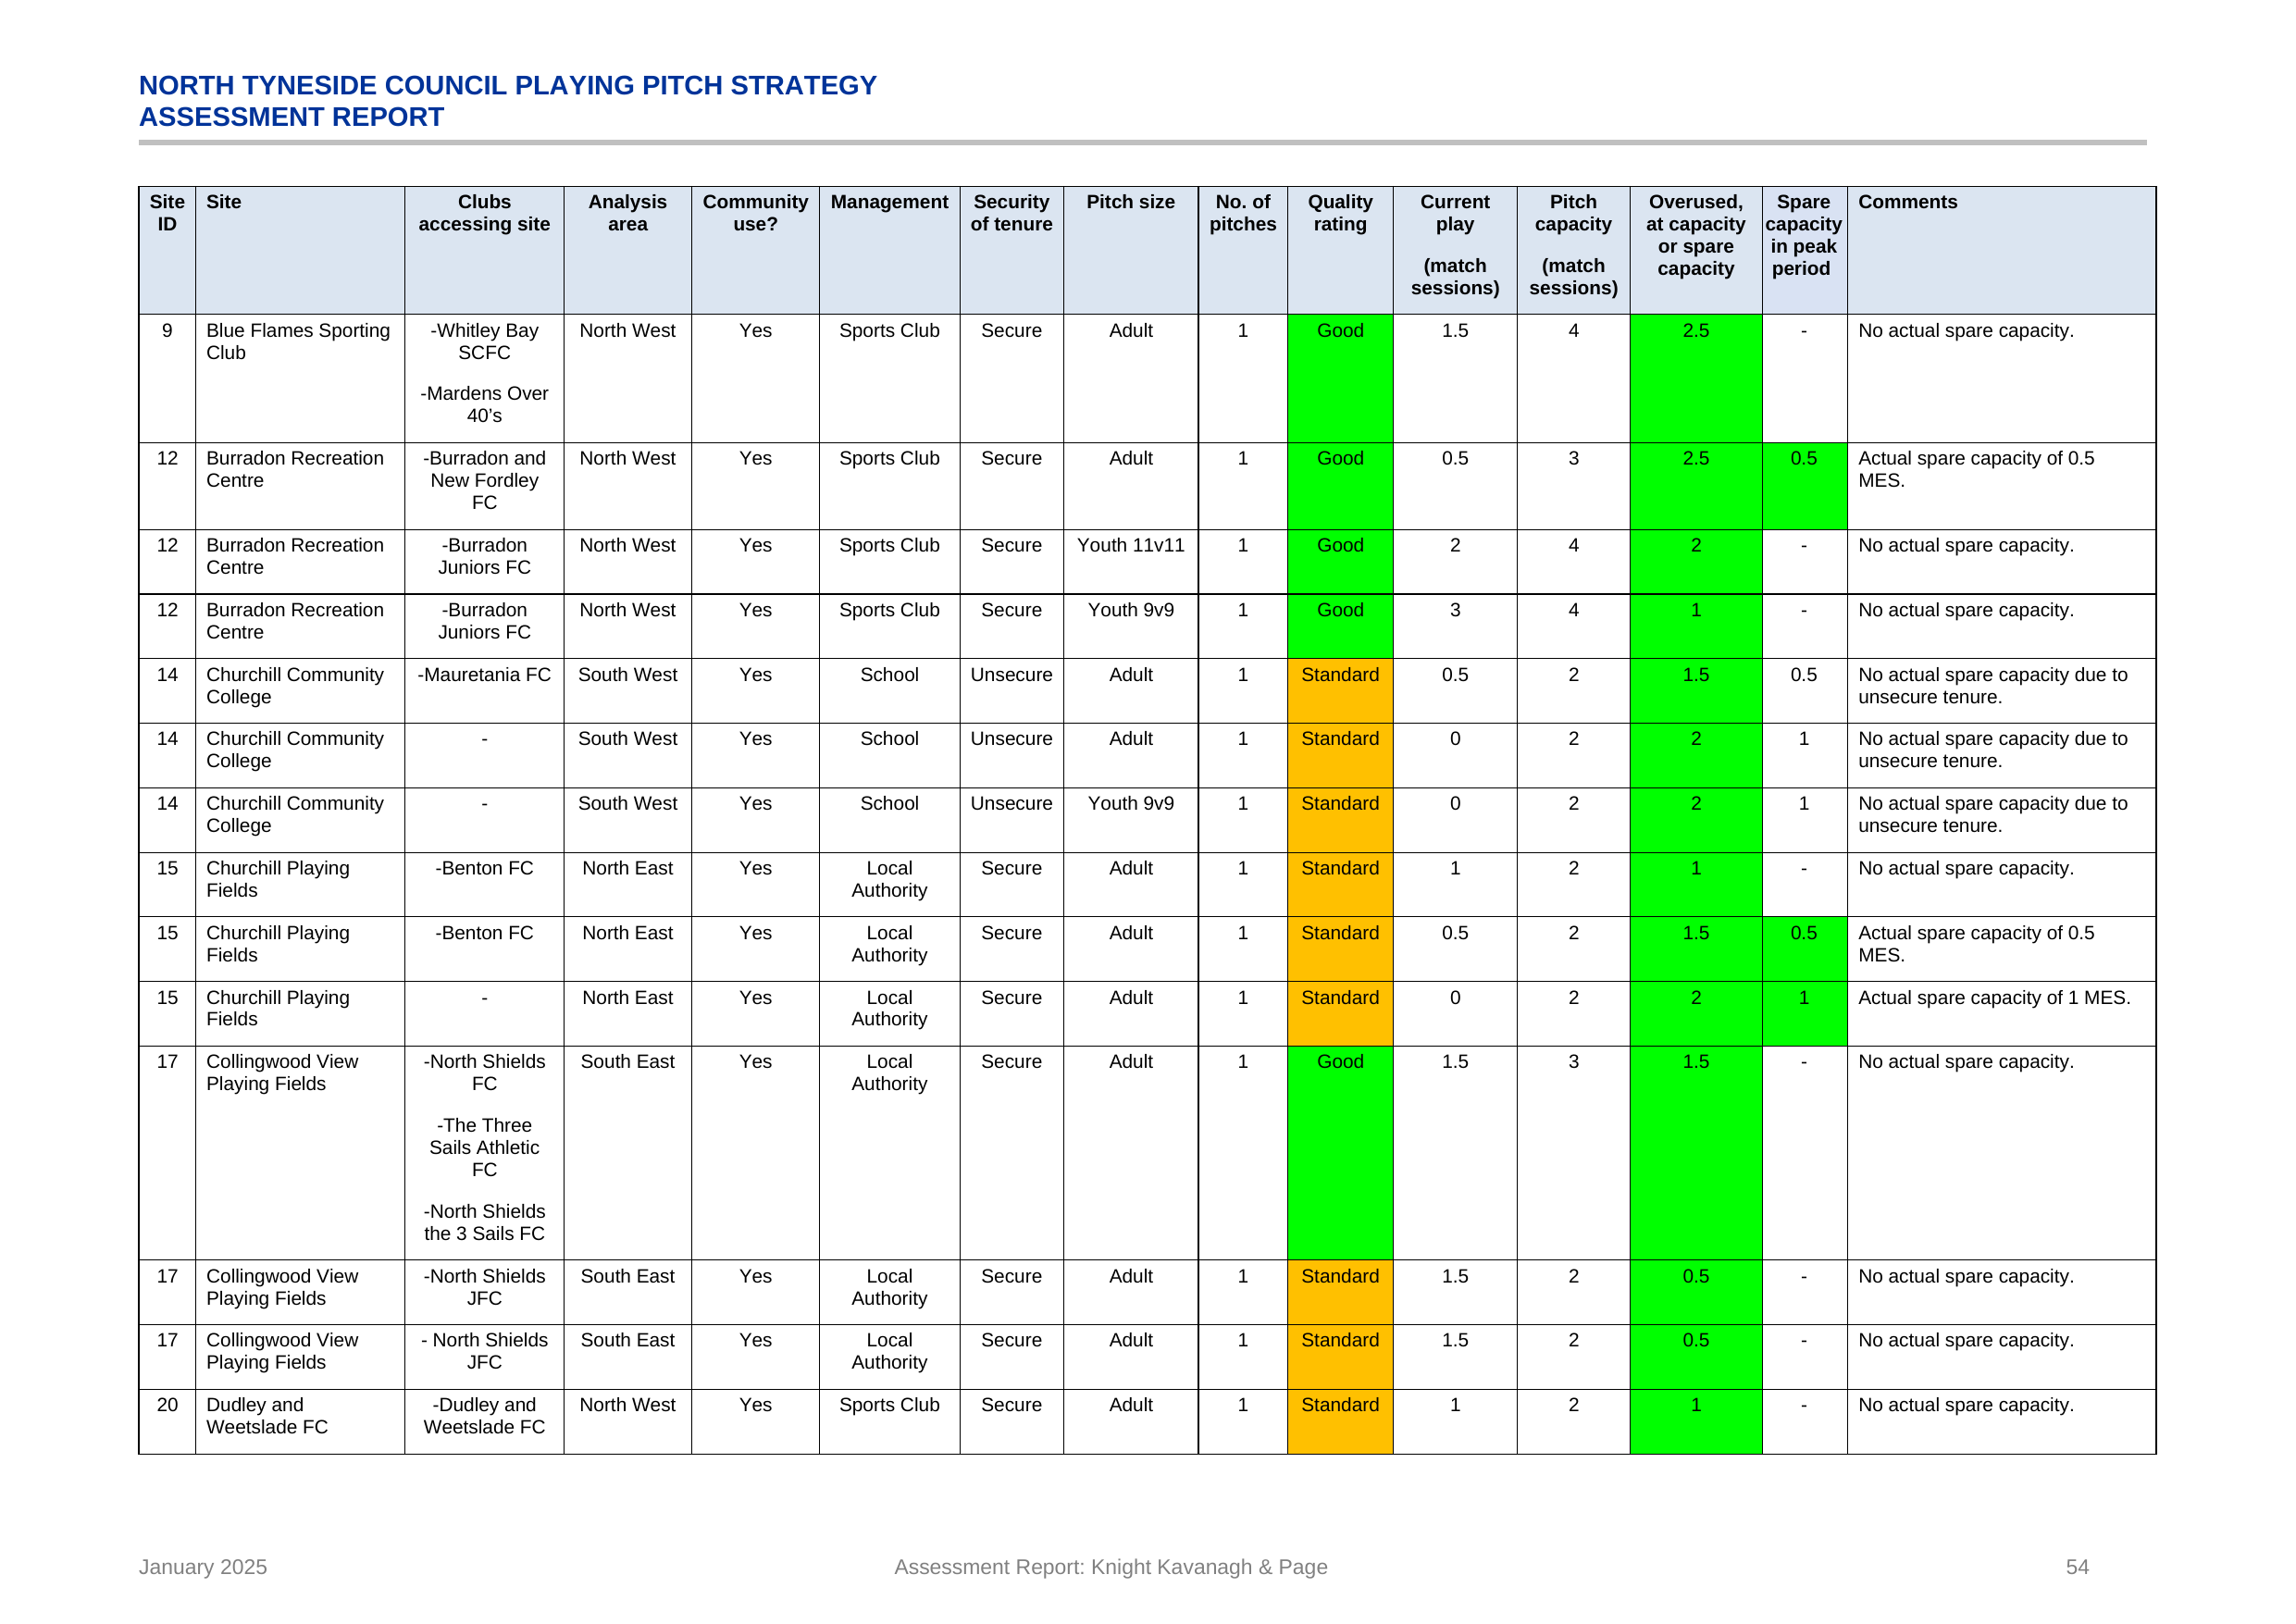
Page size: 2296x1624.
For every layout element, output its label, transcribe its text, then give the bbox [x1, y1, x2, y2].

table_cell South East [565, 1260, 691, 1324]
table_cell Adult [1064, 853, 1198, 916]
table_cell 4 [1518, 315, 1630, 442]
table_cell Unsecure [961, 659, 1063, 723]
table_cell 1 [1199, 1260, 1287, 1324]
table_cell 0.5 [1394, 443, 1517, 529]
table_cell 1 [1199, 659, 1287, 723]
table_cell Adult [1064, 315, 1198, 442]
table_cell Secure [961, 443, 1063, 529]
table_header Quality rating [1288, 187, 1393, 314]
table_cell - [1763, 315, 1847, 442]
table_cell - [405, 982, 564, 1046]
table_cell Yes [692, 530, 819, 593]
table_cell 1 [1199, 853, 1287, 916]
table_cell No actual spare capacity. [1848, 315, 2155, 442]
table_cell 2 [1518, 724, 1630, 787]
table_cell 1 [1199, 788, 1287, 852]
table_cell Unsecure [961, 724, 1063, 787]
table_cell 1.5 [1394, 1260, 1517, 1324]
table_cell 12 [140, 530, 195, 593]
table_header Pitch capacity (match sessions) [1518, 187, 1630, 314]
table_cell 2 [1518, 982, 1630, 1046]
table_cell 14 [140, 659, 195, 723]
table_cell 17 [140, 1260, 195, 1324]
table_cell 2 [1518, 1390, 1630, 1454]
table_cell 1 [1199, 917, 1287, 981]
table_cell No actual spare capacity. [1848, 1325, 2155, 1389]
table_cell Yes [692, 1047, 819, 1259]
table_cell Standard [1288, 1390, 1393, 1454]
table_cell Churchill Playing Fields [196, 853, 404, 916]
table_cell Standard [1288, 788, 1393, 852]
table_cell 1.5 [1394, 1047, 1517, 1259]
table_cell Secure [961, 853, 1063, 916]
table_cell Collingwood View Playing Fields [196, 1325, 404, 1389]
table_cell 1 [1199, 595, 1287, 658]
table_cell Secure [961, 530, 1063, 593]
table_cell Standard [1288, 982, 1393, 1046]
table_cell 2.5 [1631, 315, 1762, 442]
table_cell Secure [961, 1047, 1063, 1259]
table_cell Adult [1064, 1325, 1198, 1389]
table_cell 1 [1394, 853, 1517, 916]
table_cell No actual spare capacity. [1848, 1260, 2155, 1324]
table_cell 2.5 [1631, 443, 1762, 529]
table_cell Secure [961, 315, 1063, 442]
table_cell Youth 9v9 [1064, 788, 1198, 852]
table_cell Good [1288, 595, 1393, 658]
table_cell Churchill Playing Fields [196, 917, 404, 981]
table_cell No actual spare capacity. [1848, 530, 2155, 593]
table_cell Secure [961, 595, 1063, 658]
table_cell - [1763, 853, 1847, 916]
table_cell 3 [1518, 1047, 1630, 1259]
table_cell Adult [1064, 443, 1198, 529]
table_cell 3 [1518, 443, 1630, 529]
table_cell 2 [1394, 530, 1517, 593]
table_cell Yes [692, 982, 819, 1046]
table_cell - [405, 724, 564, 787]
table_cell Local Authority [820, 1260, 960, 1324]
table_header Spare capacity in peak period [1763, 187, 1847, 314]
table_cell Adult [1064, 982, 1198, 1046]
table_cell Adult [1064, 1260, 1198, 1324]
table_cell 20 [140, 1390, 195, 1454]
table_cell 4 [1518, 530, 1630, 593]
table_cell Yes [692, 1390, 819, 1454]
table_cell Yes [692, 853, 819, 916]
table_cell Secure [961, 1260, 1063, 1324]
table_cell Sports Club [820, 315, 960, 442]
table_cell 0.5 [1763, 917, 1847, 981]
table_cell - [1763, 595, 1847, 658]
table_cell 4 [1518, 595, 1630, 658]
table_cell Standard [1288, 659, 1393, 723]
table_cell Yes [692, 659, 819, 723]
table_header Overused, at capacity or spare capacity [1631, 187, 1762, 314]
table_cell North East [565, 982, 691, 1046]
table_cell Blue Flames Sporting Club [196, 315, 404, 442]
table_cell - [1763, 1260, 1847, 1324]
table_cell North West [565, 443, 691, 529]
table_cell 15 [140, 853, 195, 916]
table_cell 2 [1518, 1325, 1630, 1389]
table_cell Local Authority [820, 1325, 960, 1389]
table_cell Local Authority [820, 1047, 960, 1259]
table_cell 1 [1199, 982, 1287, 1046]
table_cell Local Authority [820, 853, 960, 916]
table_cell 2 [1518, 659, 1630, 723]
table_cell South West [565, 788, 691, 852]
table_cell Actual spare capacity of 1 MES. [1848, 982, 2155, 1046]
table_cell 0 [1394, 982, 1517, 1046]
table_cell -North Shields FC -The Three Sails Athletic FC -North Shields the 3 Sails FC [405, 1047, 564, 1259]
table_cell South West [565, 724, 691, 787]
table_cell North West [565, 1390, 691, 1454]
table_cell -Dudley and Weetslade FC [405, 1390, 564, 1454]
table_cell No actual spare capacity. [1848, 1047, 2155, 1259]
table_cell Collingwood View Playing Fields [196, 1260, 404, 1324]
table_cell Dudley and Weetslade FC [196, 1390, 404, 1454]
table_cell 1.5 [1631, 1047, 1762, 1259]
table_cell No actual spare capacity. [1848, 595, 2155, 658]
table_cell North West [565, 315, 691, 442]
table_cell -Burradon Juniors FC [405, 530, 564, 593]
table_cell 0 [1394, 788, 1517, 852]
table_cell - [1763, 530, 1847, 593]
table_cell 1.5 [1631, 917, 1762, 981]
table_cell Adult [1064, 724, 1198, 787]
table_cell Churchill Playing Fields [196, 982, 404, 1046]
table_header Site ID [140, 187, 195, 314]
table_cell 1.5 [1394, 1325, 1517, 1389]
table_cell 1 [1199, 530, 1287, 593]
table_cell 0.5 [1631, 1260, 1762, 1324]
table_header Clubs accessing site [405, 187, 564, 314]
table_cell North East [565, 917, 691, 981]
table_cell 1 [1763, 724, 1847, 787]
table_cell School [820, 659, 960, 723]
table_cell Standard [1288, 724, 1393, 787]
table_cell Burradon Recreation Centre [196, 530, 404, 593]
table_cell School [820, 724, 960, 787]
table_cell Yes [692, 595, 819, 658]
table_cell No actual spare capacity. [1848, 853, 2155, 916]
table_cell 2 [1631, 724, 1762, 787]
table_cell 1 [1631, 853, 1762, 916]
table_cell -Mauretania FC [405, 659, 564, 723]
table_cell 1 [1199, 1390, 1287, 1454]
table_cell Sports Club [820, 1390, 960, 1454]
table_cell South East [565, 1325, 691, 1389]
table_cell 0.5 [1763, 659, 1847, 723]
table_cell - [1763, 1390, 1847, 1454]
table_cell 1 [1199, 315, 1287, 442]
table_header Security of tenure [961, 187, 1063, 314]
table_cell 14 [140, 788, 195, 852]
table_cell Yes [692, 443, 819, 529]
table_cell No actual spare capacity due to unsecure tenure. [1848, 724, 2155, 787]
table_cell Local Authority [820, 982, 960, 1046]
table_cell Churchill Community College [196, 788, 404, 852]
table_cell Secure [961, 1390, 1063, 1454]
table_cell 9 [140, 315, 195, 442]
table_cell Yes [692, 1260, 819, 1324]
table_cell No actual spare capacity. [1848, 1390, 2155, 1454]
table_cell No actual spare capacity due to unsecure tenure. [1848, 788, 2155, 852]
table_cell School [820, 788, 960, 852]
table_cell Good [1288, 1047, 1393, 1259]
table_cell Local Authority [820, 917, 960, 981]
table_cell Burradon Recreation Centre [196, 443, 404, 529]
table_cell - North Shields JFC [405, 1325, 564, 1389]
table_cell Secure [961, 982, 1063, 1046]
table_cell Sports Club [820, 595, 960, 658]
table_cell Yes [692, 917, 819, 981]
table_cell 2 [1518, 917, 1630, 981]
table_cell -Benton FC [405, 917, 564, 981]
table_header Analysis area [565, 187, 691, 314]
table_cell -Whitley Bay SCFC -Mardens Over 40’s [405, 315, 564, 442]
table_cell 14 [140, 724, 195, 787]
table_cell North West [565, 595, 691, 658]
table_cell -North Shields JFC [405, 1260, 564, 1324]
table_cell Good [1288, 530, 1393, 593]
table_cell Adult [1064, 1047, 1198, 1259]
table_cell Adult [1064, 1390, 1198, 1454]
table_cell Secure [961, 1325, 1063, 1389]
table_cell 12 [140, 595, 195, 658]
table_cell Youth 9v9 [1064, 595, 1198, 658]
table_cell 1.5 [1394, 315, 1517, 442]
table_cell Secure [961, 917, 1063, 981]
table_cell -Burradon and New Fordley FC [405, 443, 564, 529]
table_cell 1 [1199, 1325, 1287, 1389]
table_cell 17 [140, 1325, 195, 1389]
table_cell 2 [1518, 853, 1630, 916]
table_cell 15 [140, 982, 195, 1046]
table_header Current play (match sessions) [1394, 187, 1517, 314]
table_cell 2 [1631, 530, 1762, 593]
table_cell North East [565, 853, 691, 916]
table_cell Yes [692, 1325, 819, 1389]
table_cell Sports Club [820, 530, 960, 593]
table_header Community use? [692, 187, 819, 314]
table_cell Yes [692, 724, 819, 787]
table_cell - [1763, 1325, 1847, 1389]
table_cell Standard [1288, 917, 1393, 981]
table_cell Youth 11v11 [1064, 530, 1198, 593]
table_cell No actual spare capacity due to unsecure tenure. [1848, 659, 2155, 723]
table_cell 0.5 [1394, 659, 1517, 723]
table_cell 1 [1199, 443, 1287, 529]
table_cell 2 [1518, 1260, 1630, 1324]
table_cell Yes [692, 315, 819, 442]
table_cell 0.5 [1394, 917, 1517, 981]
table_cell 1 [1763, 982, 1847, 1046]
table_cell Churchill Community College [196, 659, 404, 723]
table_header No. of pitches [1199, 187, 1287, 314]
table_cell 3 [1394, 595, 1517, 658]
table_cell Standard [1288, 1325, 1393, 1389]
table_cell Standard [1288, 853, 1393, 916]
table_cell -Burradon Juniors FC [405, 595, 564, 658]
table_cell Burradon Recreation Centre [196, 595, 404, 658]
table_cell 1.5 [1631, 659, 1762, 723]
table_cell 1 [1631, 1390, 1762, 1454]
table_cell 0.5 [1631, 1325, 1762, 1389]
table_cell 1 [1631, 595, 1762, 658]
table_cell 2 [1518, 788, 1630, 852]
table_cell Standard [1288, 1260, 1393, 1324]
table_cell Collingwood View Playing Fields [196, 1047, 404, 1259]
table_cell 17 [140, 1047, 195, 1259]
table_header Pitch size [1064, 187, 1198, 314]
table_cell Yes [692, 788, 819, 852]
table_cell 0 [1394, 724, 1517, 787]
table_header Comments [1848, 187, 2155, 314]
table_cell -Benton FC [405, 853, 564, 916]
table_cell North West [565, 530, 691, 593]
table_cell 1 [1199, 724, 1287, 787]
table_cell Adult [1064, 659, 1198, 723]
table_header Management [820, 187, 960, 314]
table_cell 0.5 [1763, 443, 1847, 529]
table_cell Unsecure [961, 788, 1063, 852]
table_cell 1 [1763, 788, 1847, 852]
table_cell Good [1288, 443, 1393, 529]
table_cell Actual spare capacity of 0.5 MES. [1848, 917, 2155, 981]
table_cell 2 [1631, 982, 1762, 1046]
table_cell - [405, 788, 564, 852]
table_cell South East [565, 1047, 691, 1259]
table_cell 15 [140, 917, 195, 981]
table_cell 2 [1631, 788, 1762, 852]
table_cell Good [1288, 315, 1393, 442]
table_cell 12 [140, 443, 195, 529]
table_cell 1 [1394, 1390, 1517, 1454]
table_cell Churchill Community College [196, 724, 404, 787]
table_cell 1 [1199, 1047, 1287, 1259]
table_header Site [196, 187, 404, 314]
table_cell Adult [1064, 917, 1198, 981]
table_cell Actual spare capacity of 0.5 MES. [1848, 443, 2155, 529]
table_cell Sports Club [820, 443, 960, 529]
table_cell - [1763, 1047, 1847, 1259]
table_cell South West [565, 659, 691, 723]
